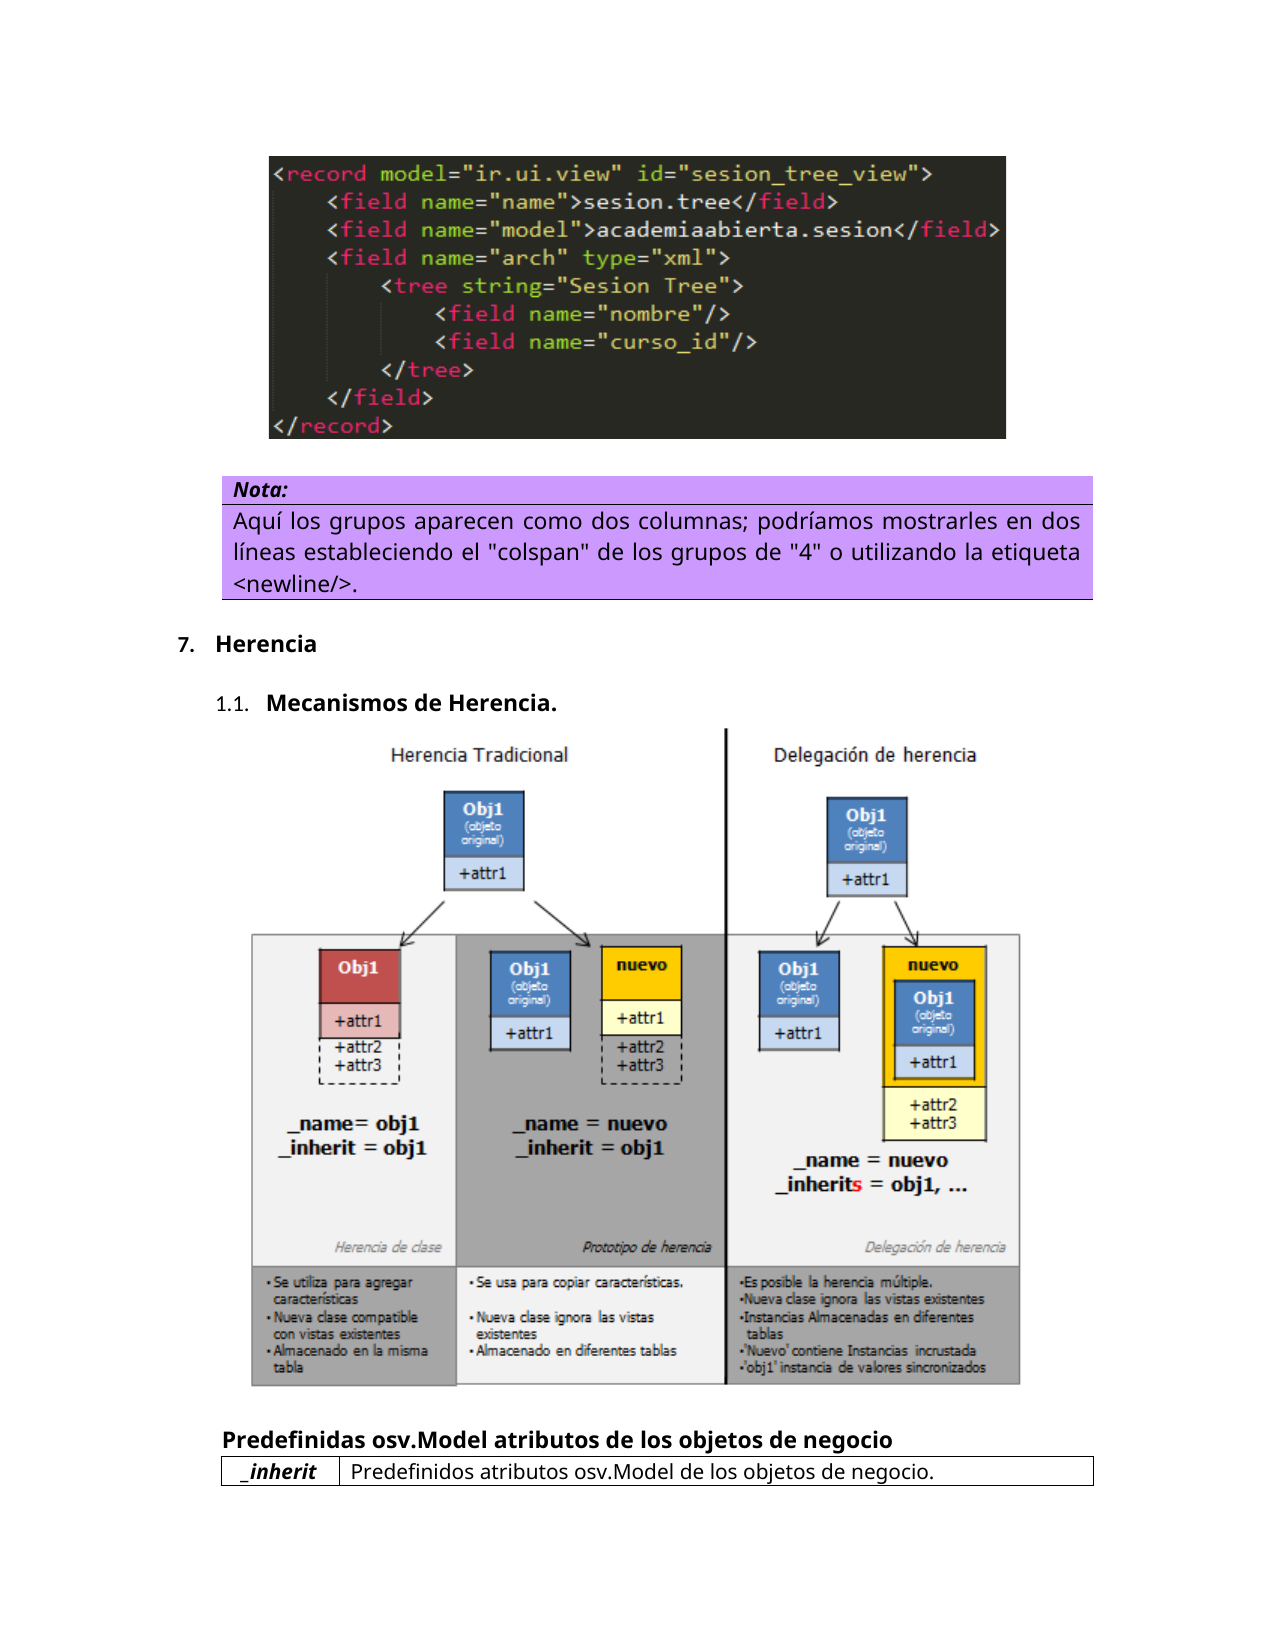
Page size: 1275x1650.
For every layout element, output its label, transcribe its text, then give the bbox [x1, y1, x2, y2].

text Predefinidas osv.Model atributos de los objetos de negocio [222, 1424, 1098, 1456]
picture [268, 156, 1007, 439]
list Mecanismos de Herencia. [215, 687, 1098, 718]
table_header Nota: [222, 476, 1093, 504]
picture [251, 727, 1025, 1388]
table_header Predefinidos atributos osv.Model de los objetos de negocio. [340, 1457, 1093, 1485]
table_header _inherit [222, 1457, 339, 1485]
table_cell Aquí los grupos aparecen como dos columnas; podríamos mostrarles en dos líneas estableciendo el "colspan" de los grupos de "4" o utilizando la etiqueta <newline/>. [222, 505, 1093, 599]
list Herencia [177, 628, 1098, 659]
